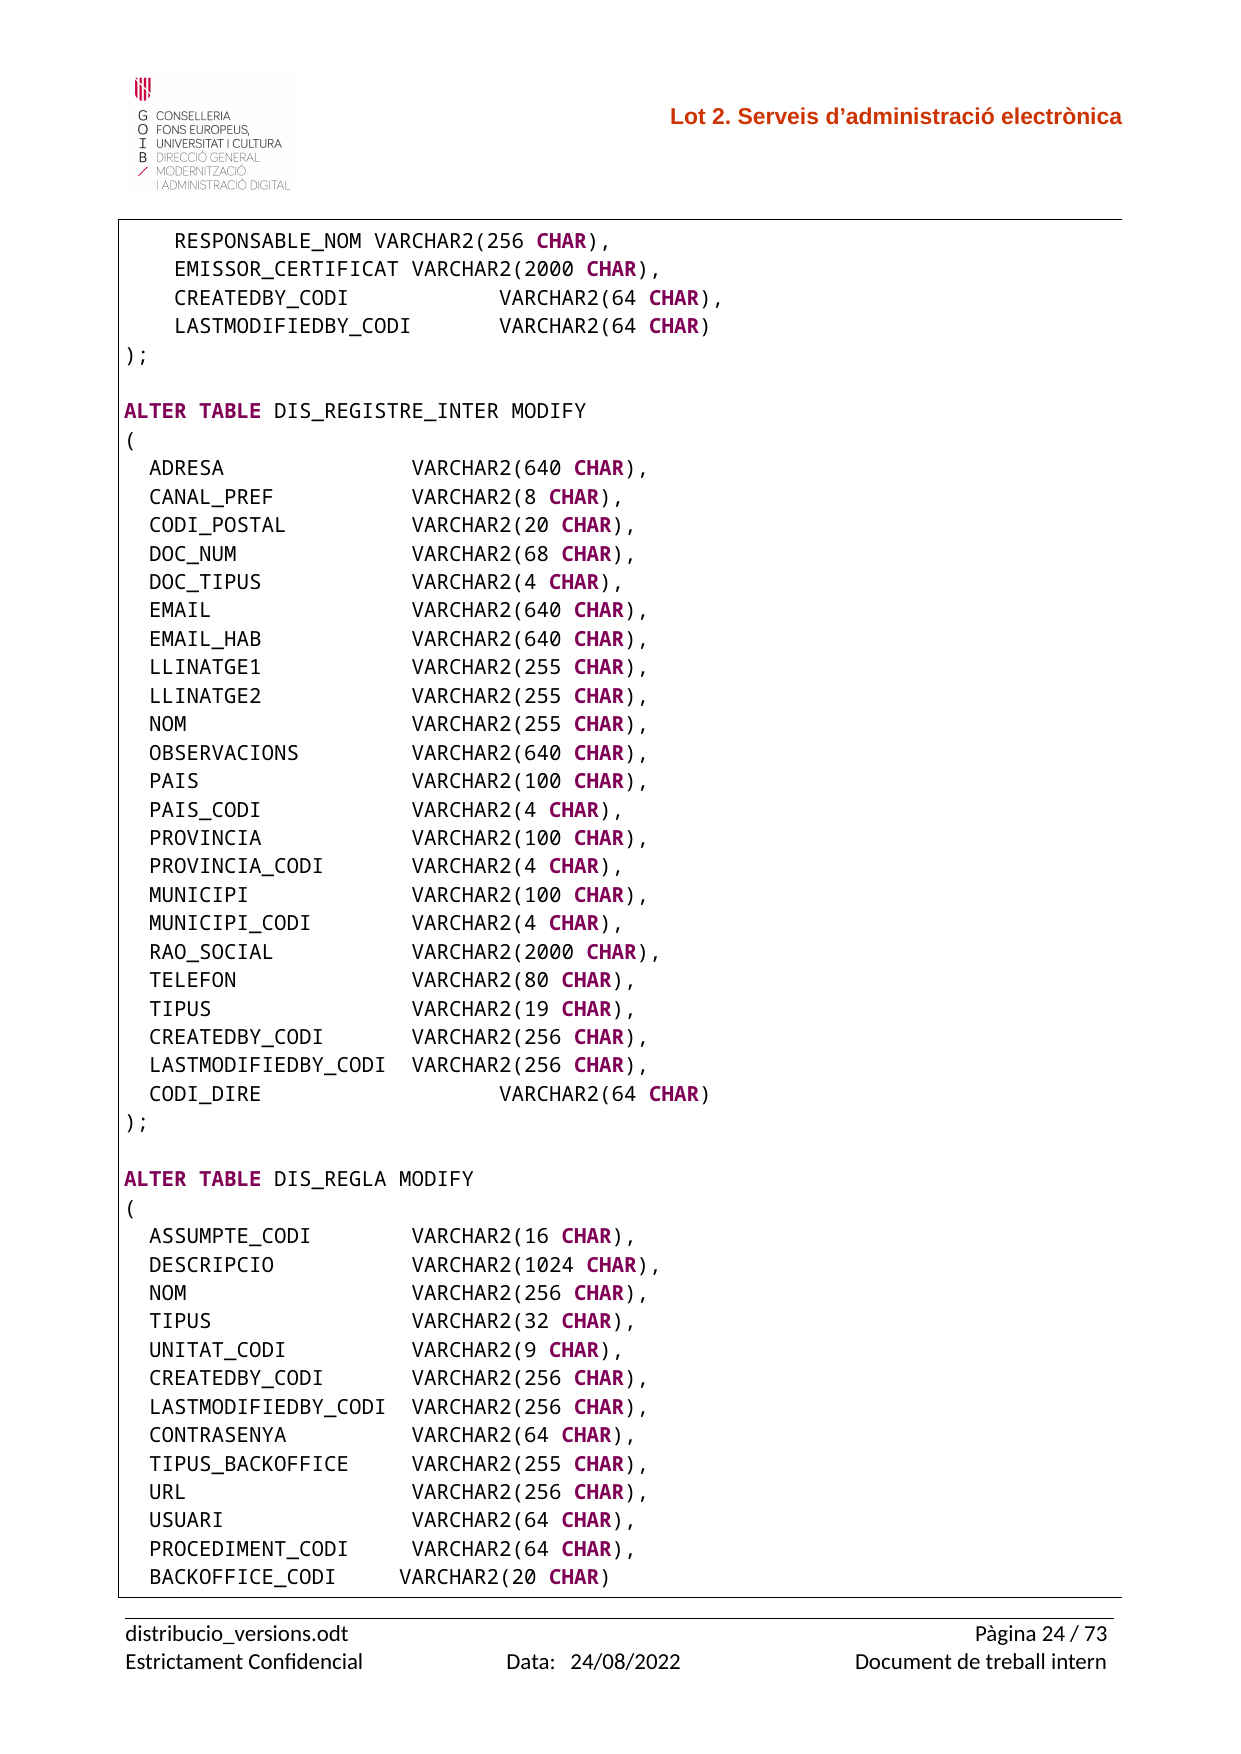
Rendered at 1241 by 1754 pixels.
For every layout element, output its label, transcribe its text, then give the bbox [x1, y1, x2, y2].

table_header RESPONSABLE_NOM VARCHAR2(256 CHAR), EMISSOR_CERTIFICAT VARCHAR2(2000 CHAR), CREATEDBY_CODI VARCHAR2(64 CHAR), LASTMODIFIEDBY_CODI VARCHAR2(64 CHAR) ); ALTER TABLE DIS_REGISTRE_INTER MODIFY ( ADRESA VARCHAR2(640 CHAR), CANAL_PREF VARCHAR2(8 CHAR), CODI_POSTAL VARCHAR2(20 CHAR), DOC_NUM VARCHAR2(68 CHAR), DOC_TIPUS VARCHAR2(4 CHAR), EMAIL VARCHAR2(640 CHAR), EMAIL_HAB VARCHAR2(640 CHAR), LLINATGE1 VARCHAR2(255 CHAR), LLINATGE2 VARCHAR2(255 CHAR), NOM VARCHAR2(255 CHAR), OBSERVACIONS VARCHAR2(640 CHAR), PAIS VARCHAR2(100 CHAR), PAIS_CODI VARCHAR2(4 CHAR), PROVINCIA VARCHAR2(100 CHAR), PROVINCIA_CODI VARCHAR2(4 CHAR), MUNICIPI VARCHAR2(100 CHAR), MUNICIPI_CODI VARCHAR2(4 CHAR), RAO_SOCIAL VARCHAR2(2000 CHAR), TELEFON VARCHAR2(80 CHAR), TIPUS VARCHAR2(19 CHAR), CREATEDBY_CODI VARCHAR2(256 CHAR), LASTMODIFIEDBY_CODI VARCHAR2(256 CHAR), CODI_DIRE VARCHAR2(64 CHAR) ); ALTER TABLE DIS_REGLA MODIFY ( ASSUMPTE_CODI VARCHAR2(16 CHAR), DESCRIPCIO VARCHAR2(1024 CHAR), NOM VARCHAR2(256 CHAR), TIPUS VARCHAR2(32 CHAR), UNITAT_CODI VARCHAR2(9 CHAR), CREATEDBY_CODI VARCHAR2(256 CHAR), LASTMODIFIEDBY_CODI VARCHAR2(256 CHAR), CONTRASENYA VARCHAR2(64 CHAR), TIPUS_BACKOFFICE VARCHAR2(255 CHAR), URL VARCHAR2(256 CHAR), USUARI VARCHAR2(64 CHAR), PROCEDIMENT_CODI VARCHAR2(64 CHAR), BACKOFFICE_CODI VARCHAR2(20 CHAR) [119, 220, 1122, 1597]
picture [126, 70, 299, 197]
